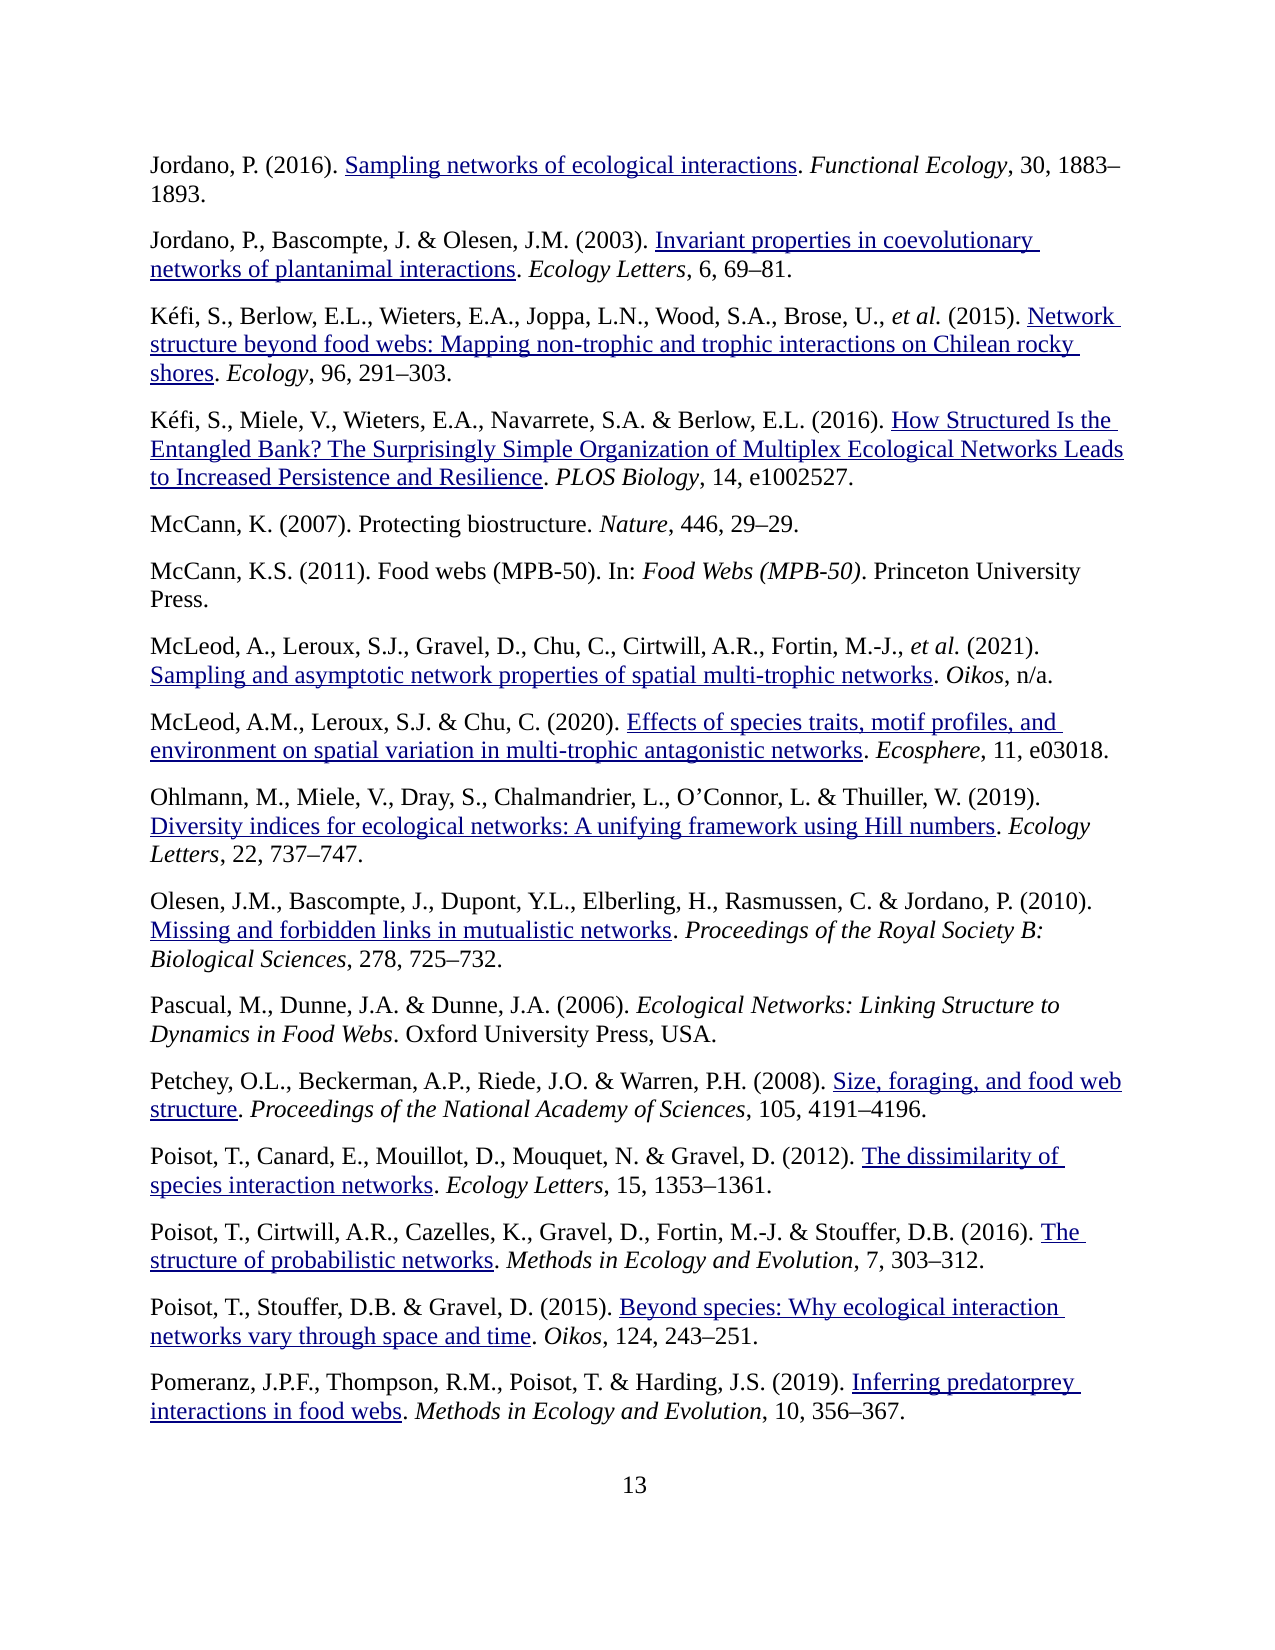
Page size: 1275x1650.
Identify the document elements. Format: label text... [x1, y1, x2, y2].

text Jordano, P. (2016). Sampling networks of ecological interactions. Functional Ecology, 30, 1883–1893. [150, 150, 1125, 207]
text Poisot, T., Canard, E., Mouillot, D., Mouquet, N. & Gravel, D. (2012). The dissimilarity of species interaction networks. Ecology Letters, 15, 1353–1361. [150, 1141, 1125, 1199]
text Pomeranz, J.P.F., Thompson, R.M., Poisot, T. & Harding, J.S. (2019). Inferring predatorprey interactions in food webs. Methods in Ecology and Evolution, 10, 356–367. [150, 1367, 1125, 1425]
text Kéfi, S., Berlow, E.L., Wieters, E.A., Joppa, L.N., Wood, S.A., Brose, U., et al. (2015). Network structure beyond food webs: Mapping non-trophic and trophic interactions on Chilean rocky shores. Ecology, 96, 291–303. [150, 301, 1125, 387]
text Jordano, P., Bascompte, J. & Olesen, J.M. (2003). Invariant properties in coevolutionary networks of plantanimal interactions. Ecology Letters, 6, 69–81. [150, 225, 1125, 283]
text McLeod, A., Leroux, S.J., Gravel, D., Chu, C., Cirtwill, A.R., Fortin, M.-J., et al. (2021). Sampling and asymptotic network properties of spatial multi-trophic networks. Oikos, n/a. [150, 631, 1125, 689]
text Ohlmann, M., Miele, V., Dray, S., Chalmandrier, L., O’Connor, L. & Thuiller, W. (2019). Diversity indices for ecological networks: A unifying framework using Hill numbers. Ecology Letters, 22, 737–747. [150, 782, 1125, 868]
text Kéfi, S., Miele, V., Wieters, E.A., Navarrete, S.A. & Berlow, E.L. (2016). How Structured Is the Entangled Bank? The Surprisingly Simple Organization of Multiplex Ecological Networks Leads to Increased Persistence and Resilience. PLOS Biology, 14, e1002527. [150, 405, 1125, 491]
text Poisot, T., Cirtwill, A.R., Cazelles, K., Gravel, D., Fortin, M.-J. & Stouffer, D.B. (2016). The structure of probabilistic networks. Methods in Ecology and Evolution, 7, 303–312. [150, 1217, 1125, 1274]
text Poisot, T., Stouffer, D.B. & Gravel, D. (2015). Beyond species: Why ecological interaction networks vary through space and time. Oikos, 124, 243–251. [150, 1292, 1125, 1349]
text Olesen, J.M., Bascompte, J., Dupont, Y.L., Elberling, H., Rasmussen, C. & Jordano, P. (2010). Missing and forbidden links in mutualistic networks. Proceedings of the Royal Society B: Biological Sciences, 278, 725–732. [150, 886, 1125, 972]
text McLeod, A.M., Leroux, S.J. & Chu, C. (2020). Effects of species traits, motif profiles, and environment on spatial variation in multi-trophic antagonistic networks. Ecosphere, 11, e03018. [150, 707, 1125, 764]
text Petchey, O.L., Beckerman, A.P., Riede, J.O. & Warren, P.H. (2008). Size, foraging, and food web structure. Proceedings of the National Academy of Sciences, 105, 4191–4196. [150, 1066, 1125, 1123]
text McCann, K. (2007). Protecting biostructure. Nature, 446, 29–29. [150, 509, 1125, 538]
text Pascual, M., Dunne, J.A. & Dunne, J.A. (2006). Ecological Networks: Linking Structure to Dynamics in Food Webs. Oxford University Press, USA. [150, 990, 1125, 1048]
text McCann, K.S. (2011). Food webs (MPB-50). In: Food Webs (MPB-50). Princeton University Press. [150, 556, 1125, 613]
